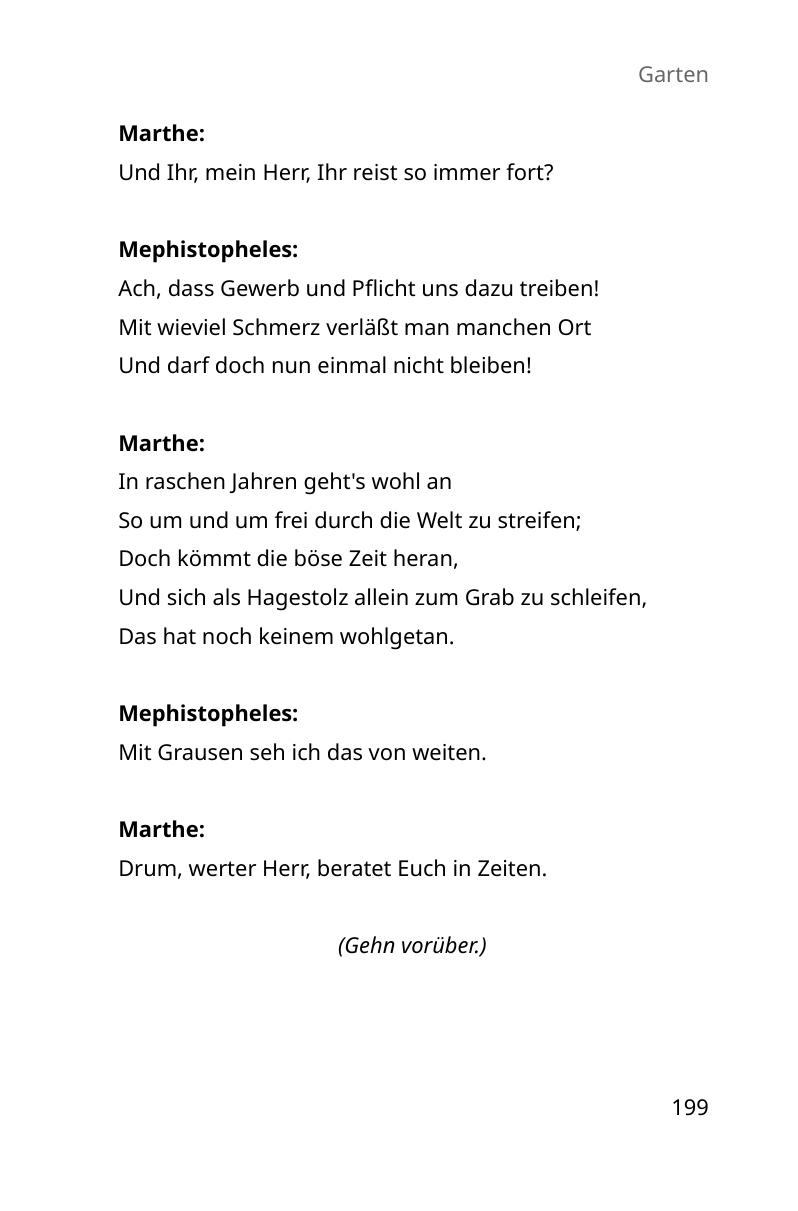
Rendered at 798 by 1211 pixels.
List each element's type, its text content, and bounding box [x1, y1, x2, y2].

text Marthe: In raschen Jahren geht's wohl an So um und um frei durch die Welt zu streifen; Doch kömmt die böse Zeit heran, Und sich als Hagestolz allein zum Grab zu schleifen, Das hat noch keinem wohlgetan. [118, 407, 709, 651]
text Mephistopheles: Ach, dass Gewerb und Pflicht uns dazu treiben! Mit wieviel Schmerz verläßt man manchen Ort Und darf doch nun einmal nicht bleiben! [118, 213, 709, 380]
text Mephistopheles: Mit Grausen seh ich das von weiten. [118, 677, 709, 766]
text (Gehn vorüber.) [118, 909, 709, 960]
text Marthe: Drum, werter Herr, beratet Euch in Zeiten. [118, 793, 709, 882]
text Marthe: Und Ihr, mein Herr, Ihr reist so immer fort? [118, 118, 709, 187]
